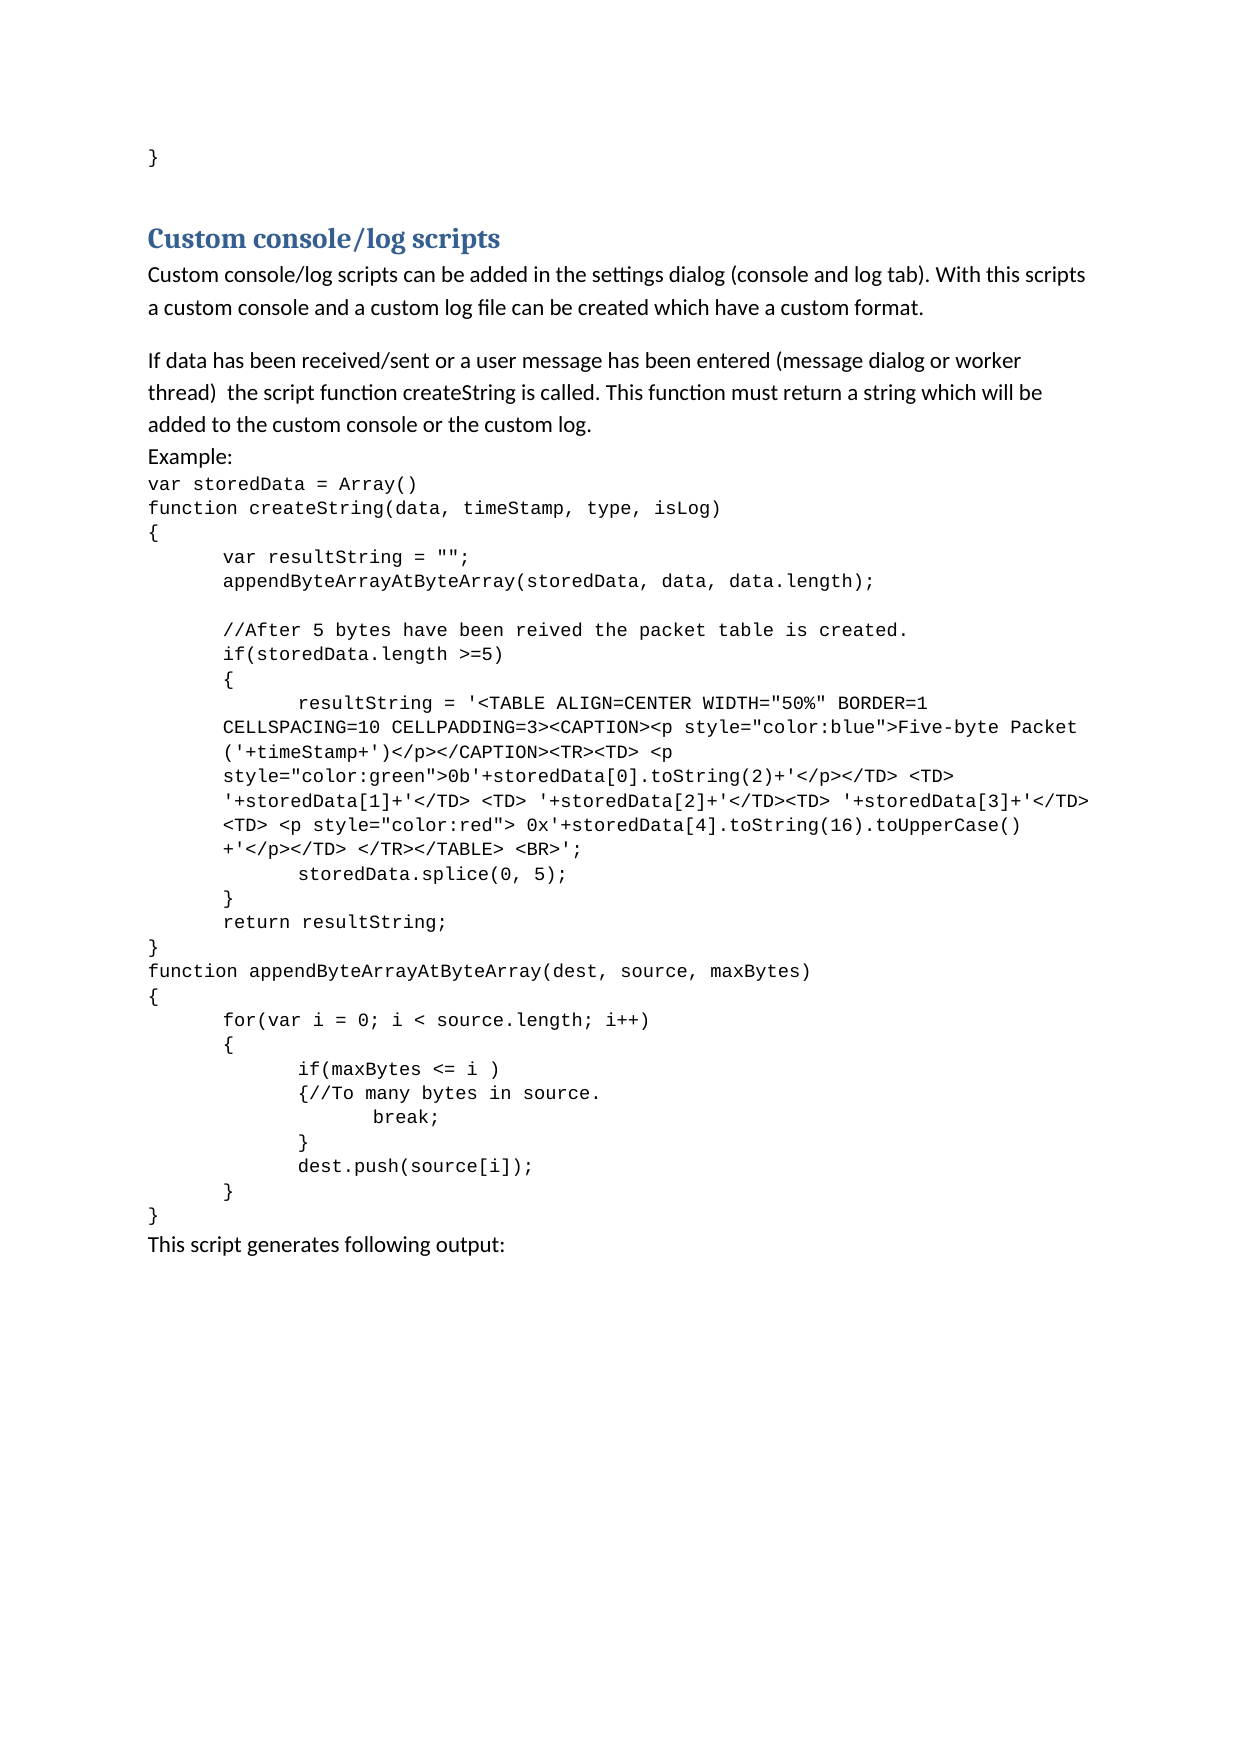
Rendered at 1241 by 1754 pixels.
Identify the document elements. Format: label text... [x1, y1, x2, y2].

text If data has been received/sent or a user message has been entered (message dialog or worker thread) the script function createString is called. This function must return a string which will be added to the custom console or the custom log. [148, 346, 1093, 438]
text if(maxBytes <= i ) [148, 1059, 1093, 1081]
text { [148, 669, 1093, 691]
text if(storedData.length >=5) [148, 645, 1093, 666]
text } [148, 889, 1093, 910]
text { [148, 986, 1093, 1008]
text appendByteArrayAtByteArray(storedData, data, data.length); [148, 572, 1093, 593]
text break; [148, 1108, 1093, 1129]
text { [148, 1035, 1093, 1056]
text } [148, 1181, 1093, 1203]
text dest.push(source[i]); [148, 1157, 1093, 1178]
text resultString = '<TABLE ALIGN=CENTER WIDTH="50%" BORDER=1 CELLSPACING=10 CELLPADDING=3><CAPTION><p style="color:blue">Five-byte Packet ('+timeStamp+')</p></CAPTION><TR><TD> <p style="color:green">0b'+storedData[0].toString(2)+'</p></TD> <TD> '+storedData[1]+'</TD> <TD> '+storedData[2]+'</TD><TD> '+storedData[3]+'</TD> <TD> <p style="color:red"> 0x'+storedData[4].toString(16).toUpperCase() +'</p></TD> </TR></TABLE> <BR>'; [148, 694, 1093, 861]
text {//To many bytes in source. [148, 1084, 1093, 1105]
text function appendByteArrayAtByteArray(dest, source, maxBytes) [148, 962, 1093, 983]
text } [148, 1206, 1093, 1227]
subtitle Custom console/log scripts [148, 222, 1093, 256]
text Example: [148, 442, 1093, 470]
text This script generates following output: [148, 1230, 1093, 1258]
text } [148, 1133, 1093, 1154]
text var resultString = ""; [148, 548, 1093, 569]
list } [148, 148, 1093, 169]
text for(var i = 0; i < source.length; i++) [148, 1011, 1093, 1032]
text //After 5 bytes have been reived the packet table is created. [148, 621, 1093, 642]
text function createString(data, timeStamp, type, isLog) [148, 499, 1093, 520]
text return resultString; [148, 913, 1093, 934]
text } [148, 938, 1093, 959]
text Custom console/log scripts can be added in the settings dialog (console and log tab). With this scripts a custom console and a custom log file can be created which have a custom format. [148, 261, 1093, 321]
text var storedData = Array() [148, 474, 1093, 496]
text storedData.splice(0, 5); [148, 864, 1093, 886]
text { [148, 523, 1093, 544]
